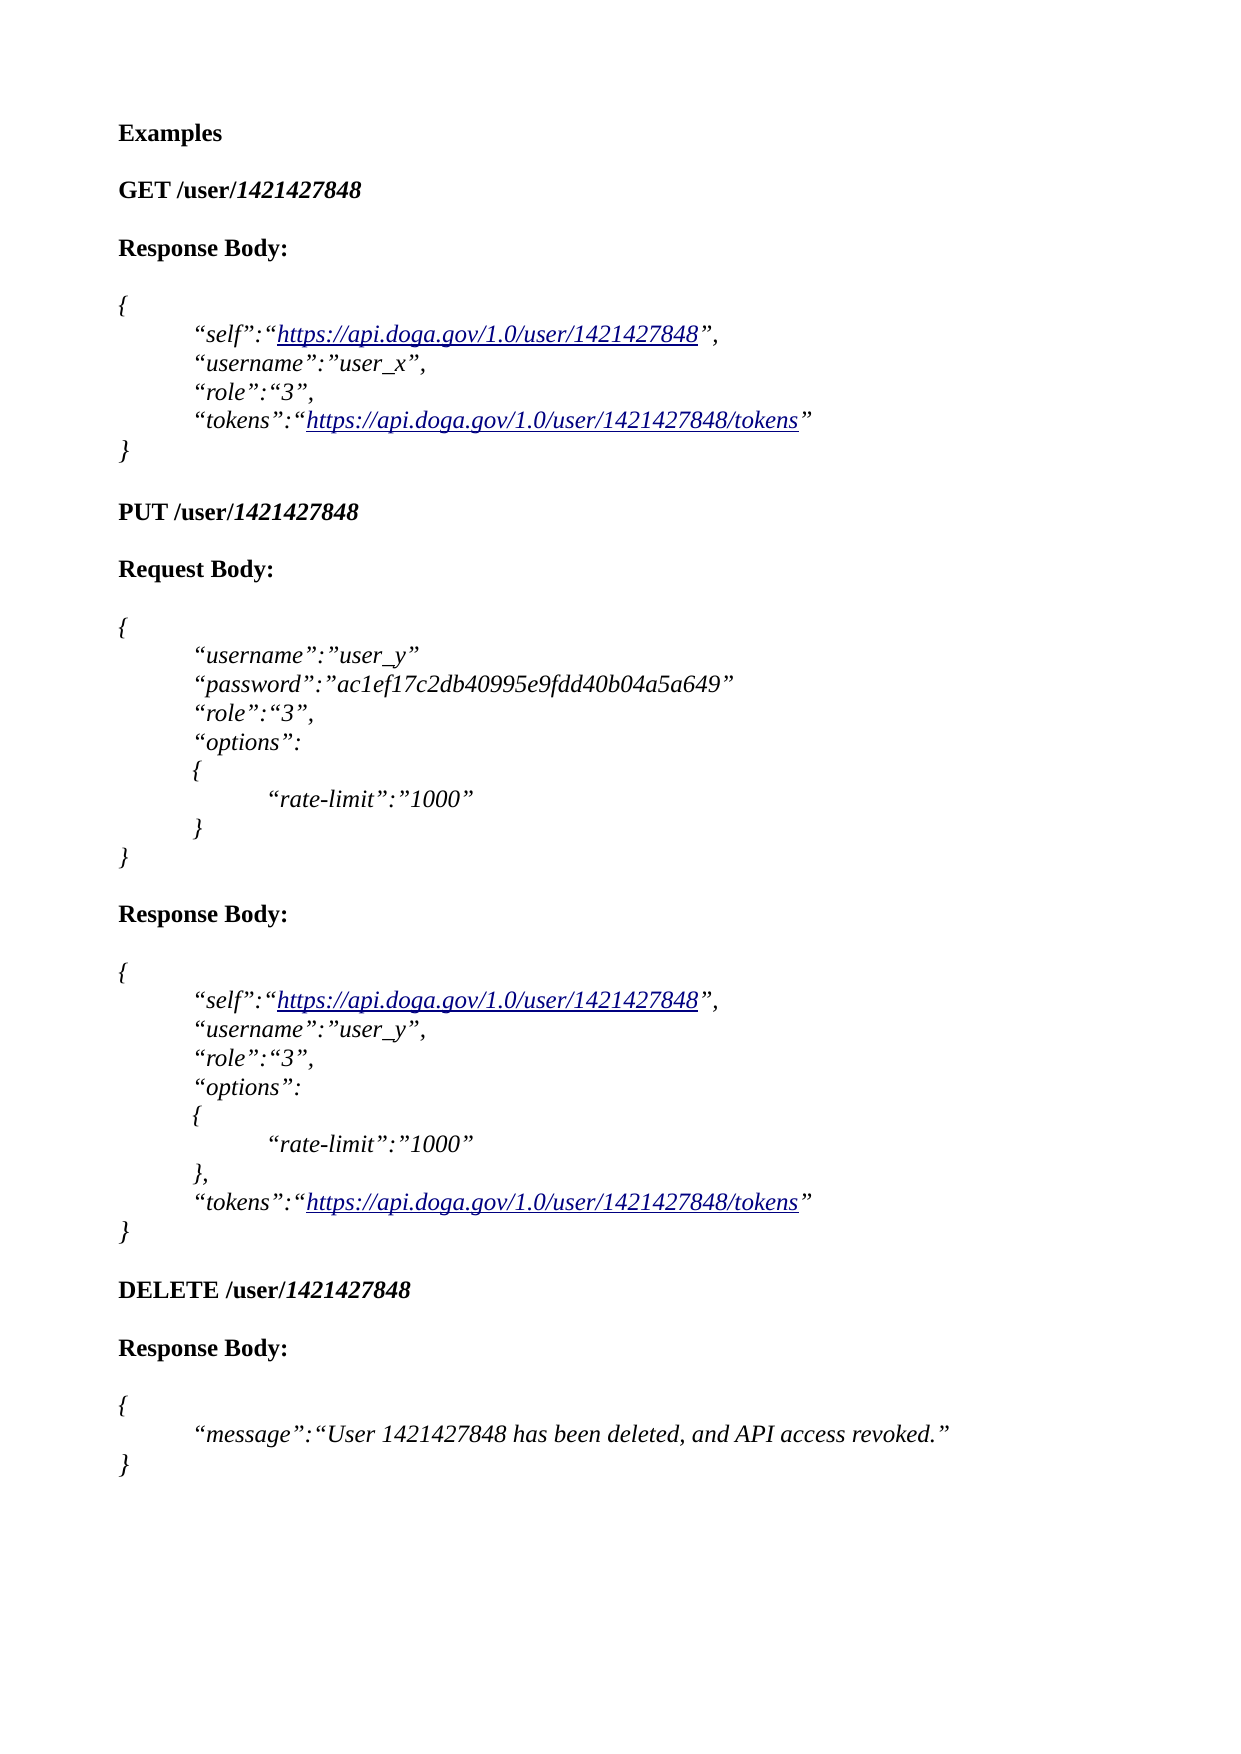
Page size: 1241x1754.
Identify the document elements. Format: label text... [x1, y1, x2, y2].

text }, [118, 1158, 1122, 1187]
text “tokens”:“https://api.doga.gov/1.0/user/1421427848/tokens” [118, 1187, 1122, 1215]
text PUT /user/1421427848 [118, 497, 1122, 525]
text Response Body: [118, 233, 1122, 262]
text { [118, 957, 1122, 985]
text “username”:”user_y”, [118, 1014, 1122, 1043]
text “self”:“https://api.doga.gov/1.0/user/1421427848”, [118, 319, 1122, 348]
text “password”:”ac1ef17c2db40995e9fdd40b04a5a649” [118, 669, 1122, 698]
text { [118, 612, 1122, 640]
text { [118, 291, 1122, 319]
text “message”:“User 1421427848 has been deleted, and API access revoked.” [118, 1419, 1122, 1448]
text { [118, 1100, 1122, 1129]
text DELETE /user/1421427848 [118, 1275, 1122, 1304]
text Response Body: [118, 1333, 1122, 1362]
text { [118, 1390, 1122, 1419]
text “self”:“https://api.doga.gov/1.0/user/1421427848”, [118, 985, 1122, 1014]
text } [118, 1215, 1122, 1247]
text “username”:”user_x”, [118, 348, 1122, 377]
text { [118, 755, 1122, 784]
text “options”: [118, 1072, 1122, 1100]
text Response Body: [118, 899, 1122, 928]
text Request Body: [118, 554, 1122, 583]
text } [118, 813, 1122, 842]
text “role”:“3”, [118, 377, 1122, 406]
text Examples [118, 118, 1122, 147]
text GET /user/1421427848 [118, 176, 1122, 204]
text } [118, 1448, 1122, 1479]
text } [118, 434, 1122, 466]
text “rate-limit”:”1000” [118, 1129, 1122, 1158]
text “tokens”:“https://api.doga.gov/1.0/user/1421427848/tokens” [118, 406, 1122, 434]
text } [118, 842, 1122, 870]
text “rate-limit”:”1000” [118, 784, 1122, 813]
text “options”: [118, 727, 1122, 755]
text “role”:“3”, [118, 698, 1122, 727]
text “role”:“3”, [118, 1043, 1122, 1072]
text “username”:”user_y” [118, 640, 1122, 669]
